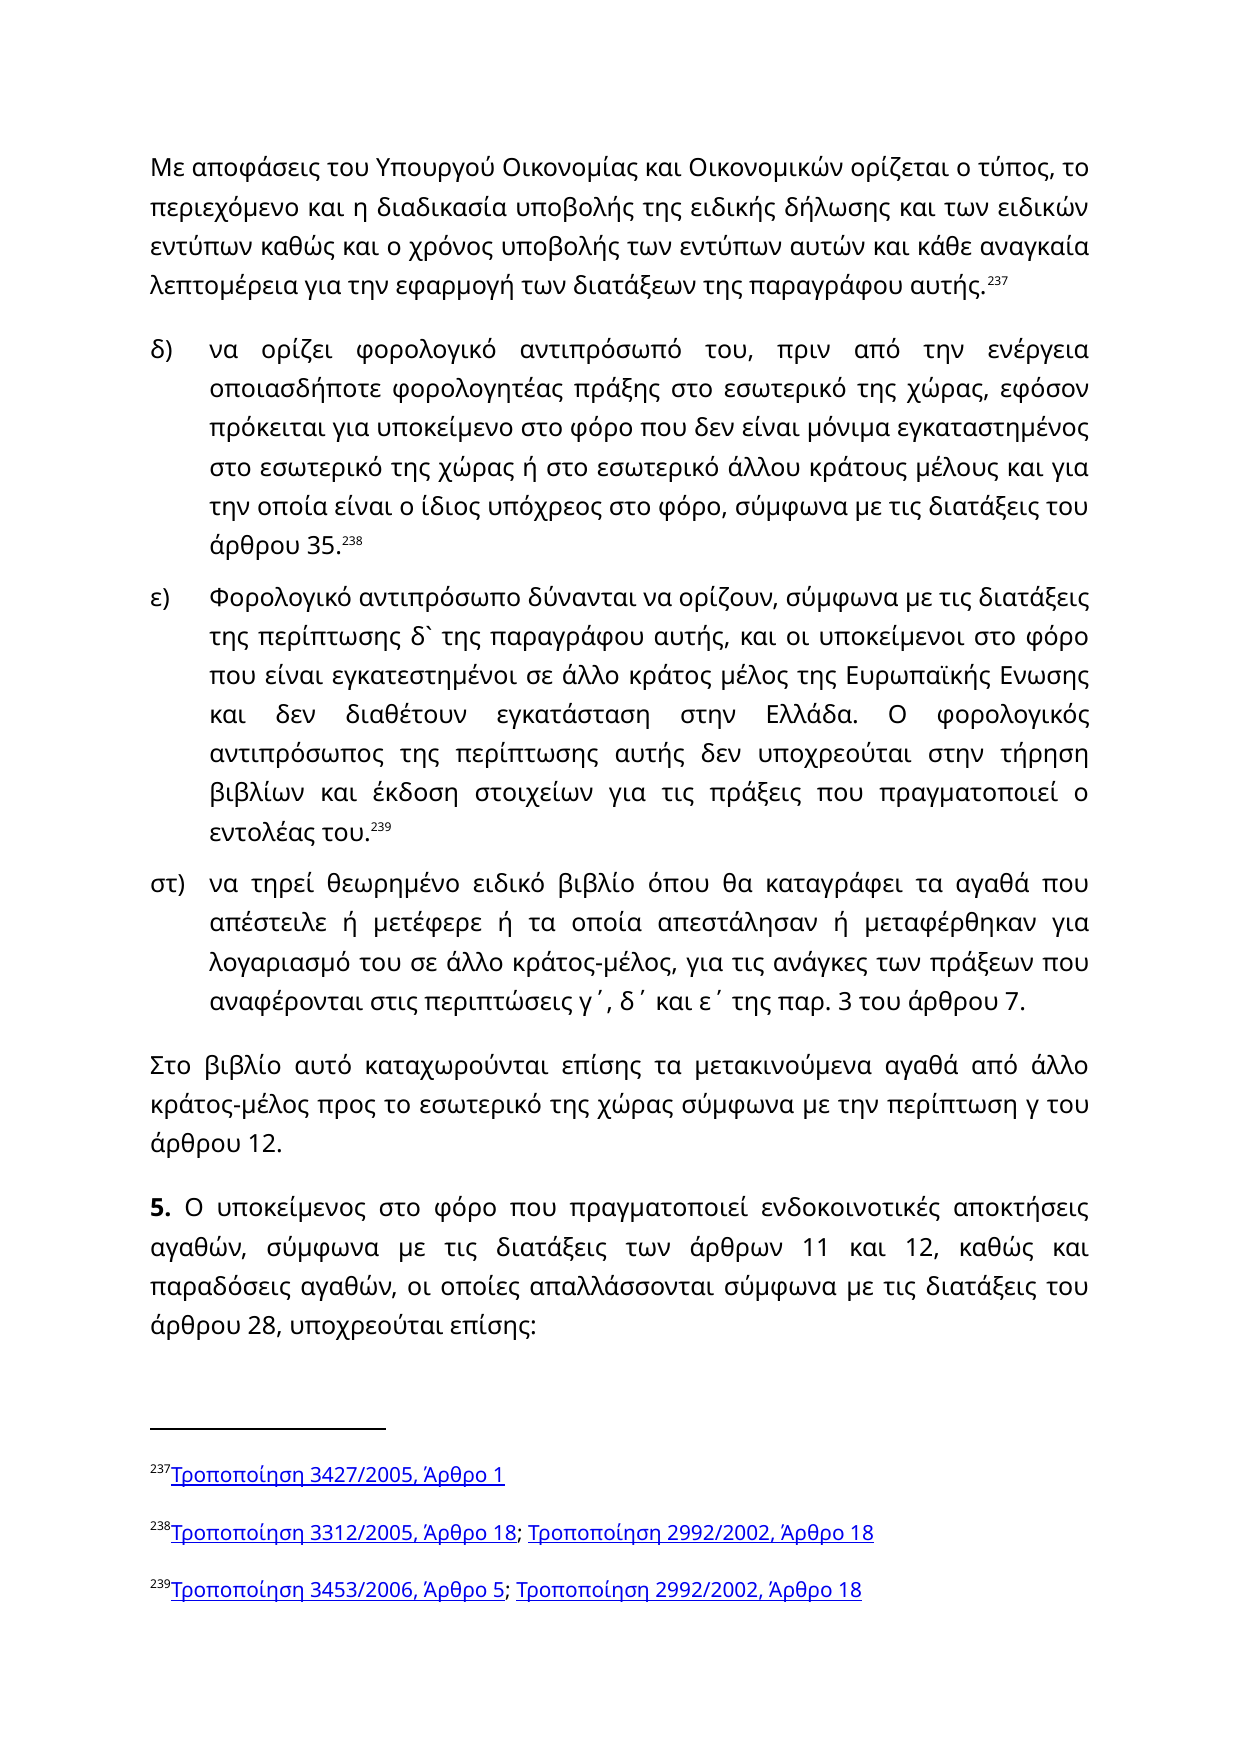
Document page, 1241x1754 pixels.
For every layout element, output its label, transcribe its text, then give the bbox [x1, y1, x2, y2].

list ε) Φορολογικό αντιπρόσωπο δύνανται να ορίζουν, σύμφωνα με τις διατάξεις της περίπτωσης δ` της παραγράφου αυτής, και οι υποκείμενοι στο φόρο που είναι εγκατεστημένοι σε άλλο κράτος μέλος της Ευρωπαϊκής Ενωσης και δεν διαθέτουν εγκατάσταση στην Ελλάδα. Ο φορολογικός αντιπρόσωπος της περίπτωσης αυτής δεν υποχρεούται στην τήρηση βιβλίων και έκδοση στοιχείων για τις πράξεις που πραγματοποιεί ο εντολέας του. [150, 579, 1090, 848]
list στ) να τηρεί θεωρημένο ειδικό βιβλίο όπου θα καταγράφει τα αγαθά που απέστειλε ή μετέφερε ή τα οποία απεστάλησαν ή μεταφέρθηκαν για λογαριασμό του σε άλλο κράτος-μέλος, για τις ανάγκες των πράξεων που αναφέρονται στις περιπτώσεις γ΄, δ΄ και ε΄ της παρ. 3 του άρθρου 7. [150, 866, 1090, 1017]
text Τροποποίηση 3453/2006, Άρθρο 5; Τροποποίηση 2992/2002, Άρθρο 18 [150, 1576, 1090, 1604]
text Τροποποίηση 3312/2005, Άρθρο 18; Τροποποίηση 2992/2002, Άρθρο 18 [150, 1518, 1090, 1546]
text Στο βιβλίο αυτό καταχωρούνται επίσης τα μετακινούμενα αγαθά από άλλο κράτος-μέλος προς το εσωτερικό της χώρας σύμφωνα με την περίπτωση γ του άρθρου 12. [150, 1047, 1090, 1160]
text Με αποφάσεις του Υπουργού Οικονομίας και Οικονομικών ορίζεται ο τύπος, το περιεχόμενο και η διαδικασία υποβολής της ειδικής δήλωσης και των ειδικών εντύπων καθώς και ο χρόνος υποβολής των εντύπων αυτών και κάθε αναγκαία λεπτομέρεια για την εφαρμογή των διατάξεων της παραγράφου αυτής. [150, 150, 1090, 302]
text 5. Ο υποκείμενος στο φόρο που πραγματοποιεί ενδοκοινοτικές αποκτήσεις αγαθών, σύμφωνα με τις διατάξεις των άρθρων 11 και 12, καθώς και παραδόσεις αγαθών, οι οποίες απαλλάσσονται σύμφωνα με τις διατάξεις του άρθρου 28, υποχρεούται επίσης: [150, 1190, 1090, 1342]
text Τροποποίηση 3427/2005, Άρθρο 1 [150, 1460, 1090, 1489]
list δ) να ορίζει φορολογικό αντιπρόσωπό του, πριν από την ενέργεια οποιασδήποτε φορολογητέας πράξης στο εσωτερικό της χώρας, εφόσον πρόκειται για υποκείμενο στο φόρο που δεν είναι μόνιμα εγκαταστημένος στο εσωτερικό της χώρας ή στο εσωτερικό άλλου κράτους μέλους και για την οποία είναι ο ίδιος υπόχρεος στο φόρο, σύμφωνα με τις διατάξεις του άρθρου 35. [150, 332, 1090, 562]
